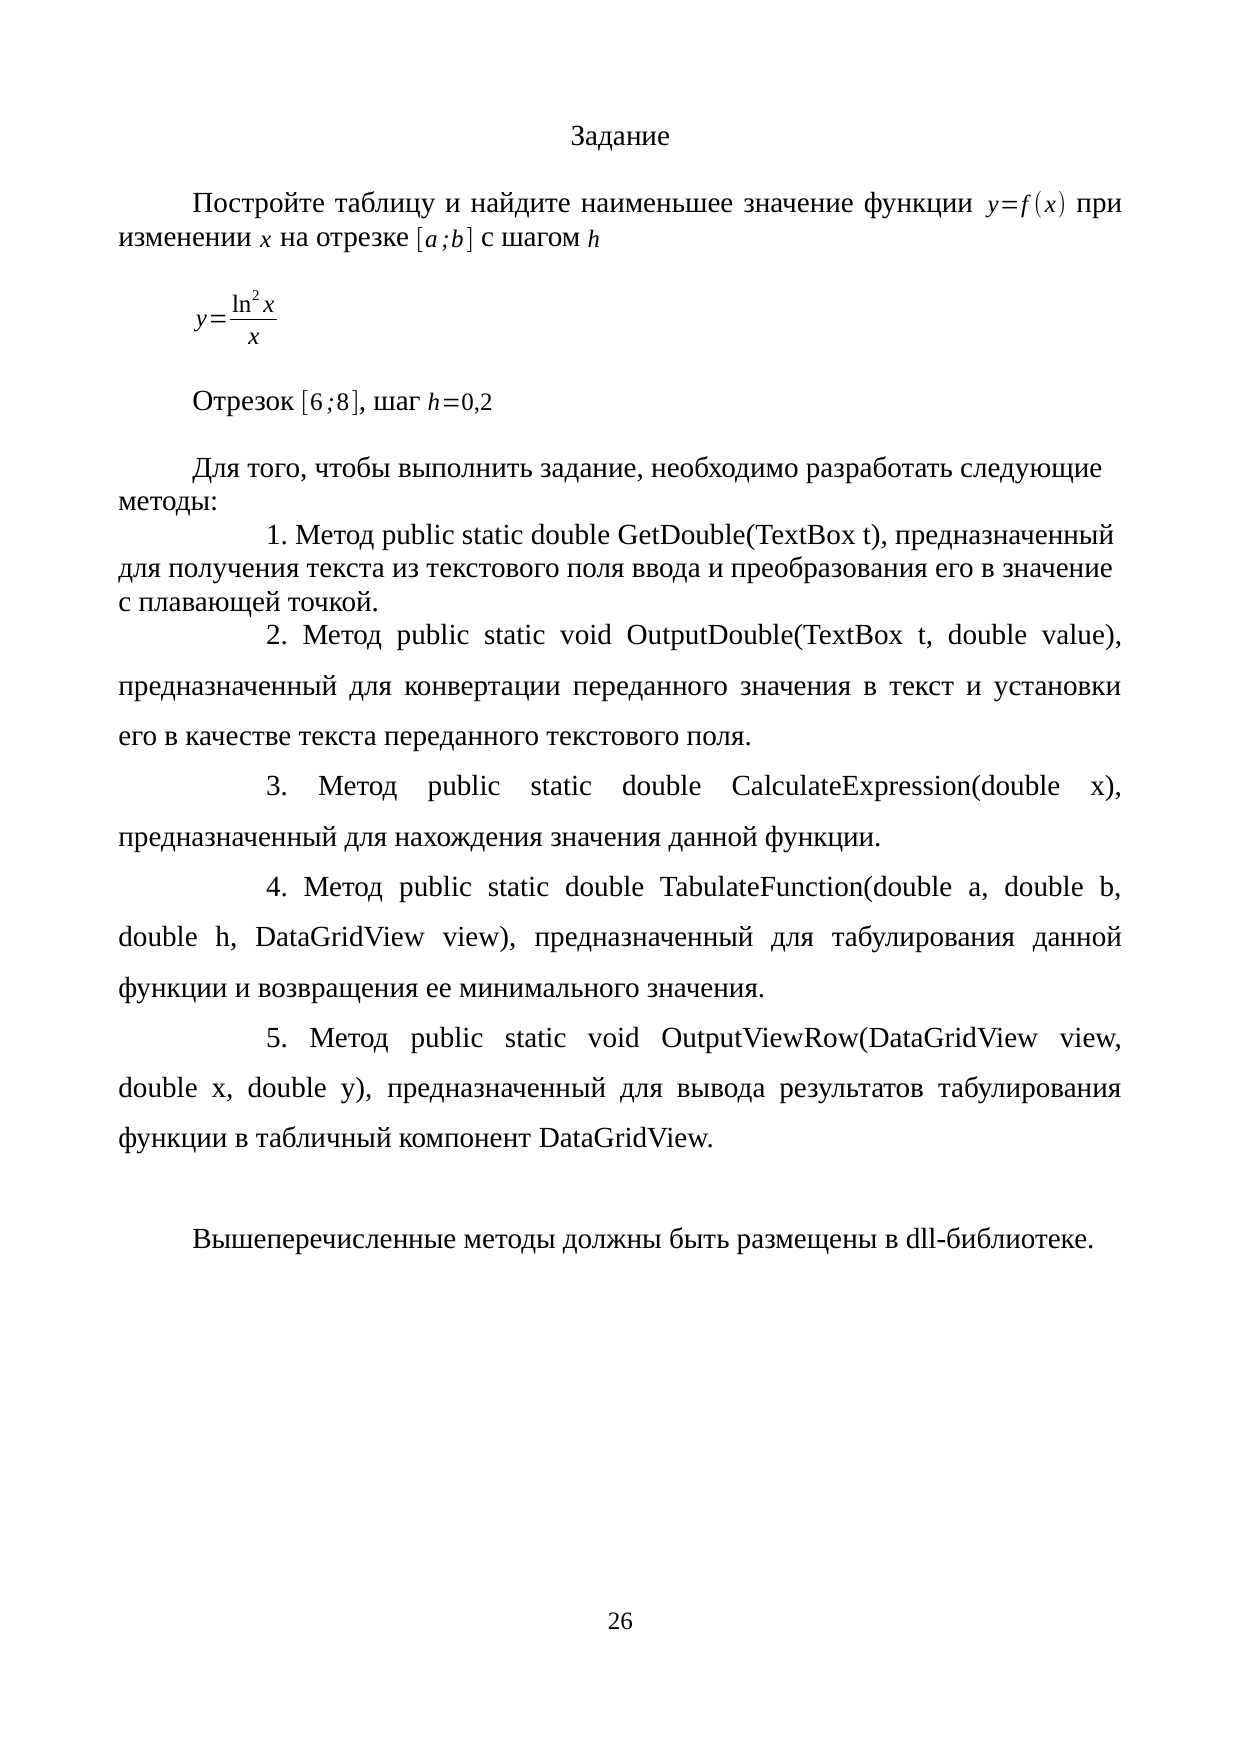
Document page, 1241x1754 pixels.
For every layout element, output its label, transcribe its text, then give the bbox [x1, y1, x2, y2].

text 3. Метод public static double CalculateExpression(double x), предназначенный для нахождения значения данной функции. [118, 768, 1122, 852]
text Отрезок , шаг [118, 383, 1122, 416]
text Вышеперечисленные методы должны быть размещены в dll-библиотеке. [118, 1221, 1122, 1255]
text Задание [118, 118, 1122, 152]
text 5. Метод public static void OutputViewRow(DataGridView view, double x, double y), предназначенный для вывода результатов табулирования функции в табличный компонент DataGridView. [118, 1020, 1122, 1154]
text Постройте таблицу и найдите наименьшее значение функции при изменении на отрезке с шагом [118, 185, 1122, 253]
text 1. Метод public static double GetDouble(TextBox t), предназначенный для получения текста из текстового поля ввода и преобразования его в значение с плавающей точкой. [118, 517, 1122, 617]
text Для того, чтобы выполнить задание, необходимо разработать следующие методы: [118, 450, 1122, 517]
text 4. Метод public static double TabulateFunction(double a, double b, double h, DataGridView view), предназначенный для табулирования данной функции и возвращения ее минимального значения. [118, 869, 1122, 1003]
text 2. Метод public static void OutputDouble(TextBox t, double value), предназначенный для конвертации переданного значения в текст и установки его в качестве текста переданного текстового поля. [118, 617, 1122, 752]
